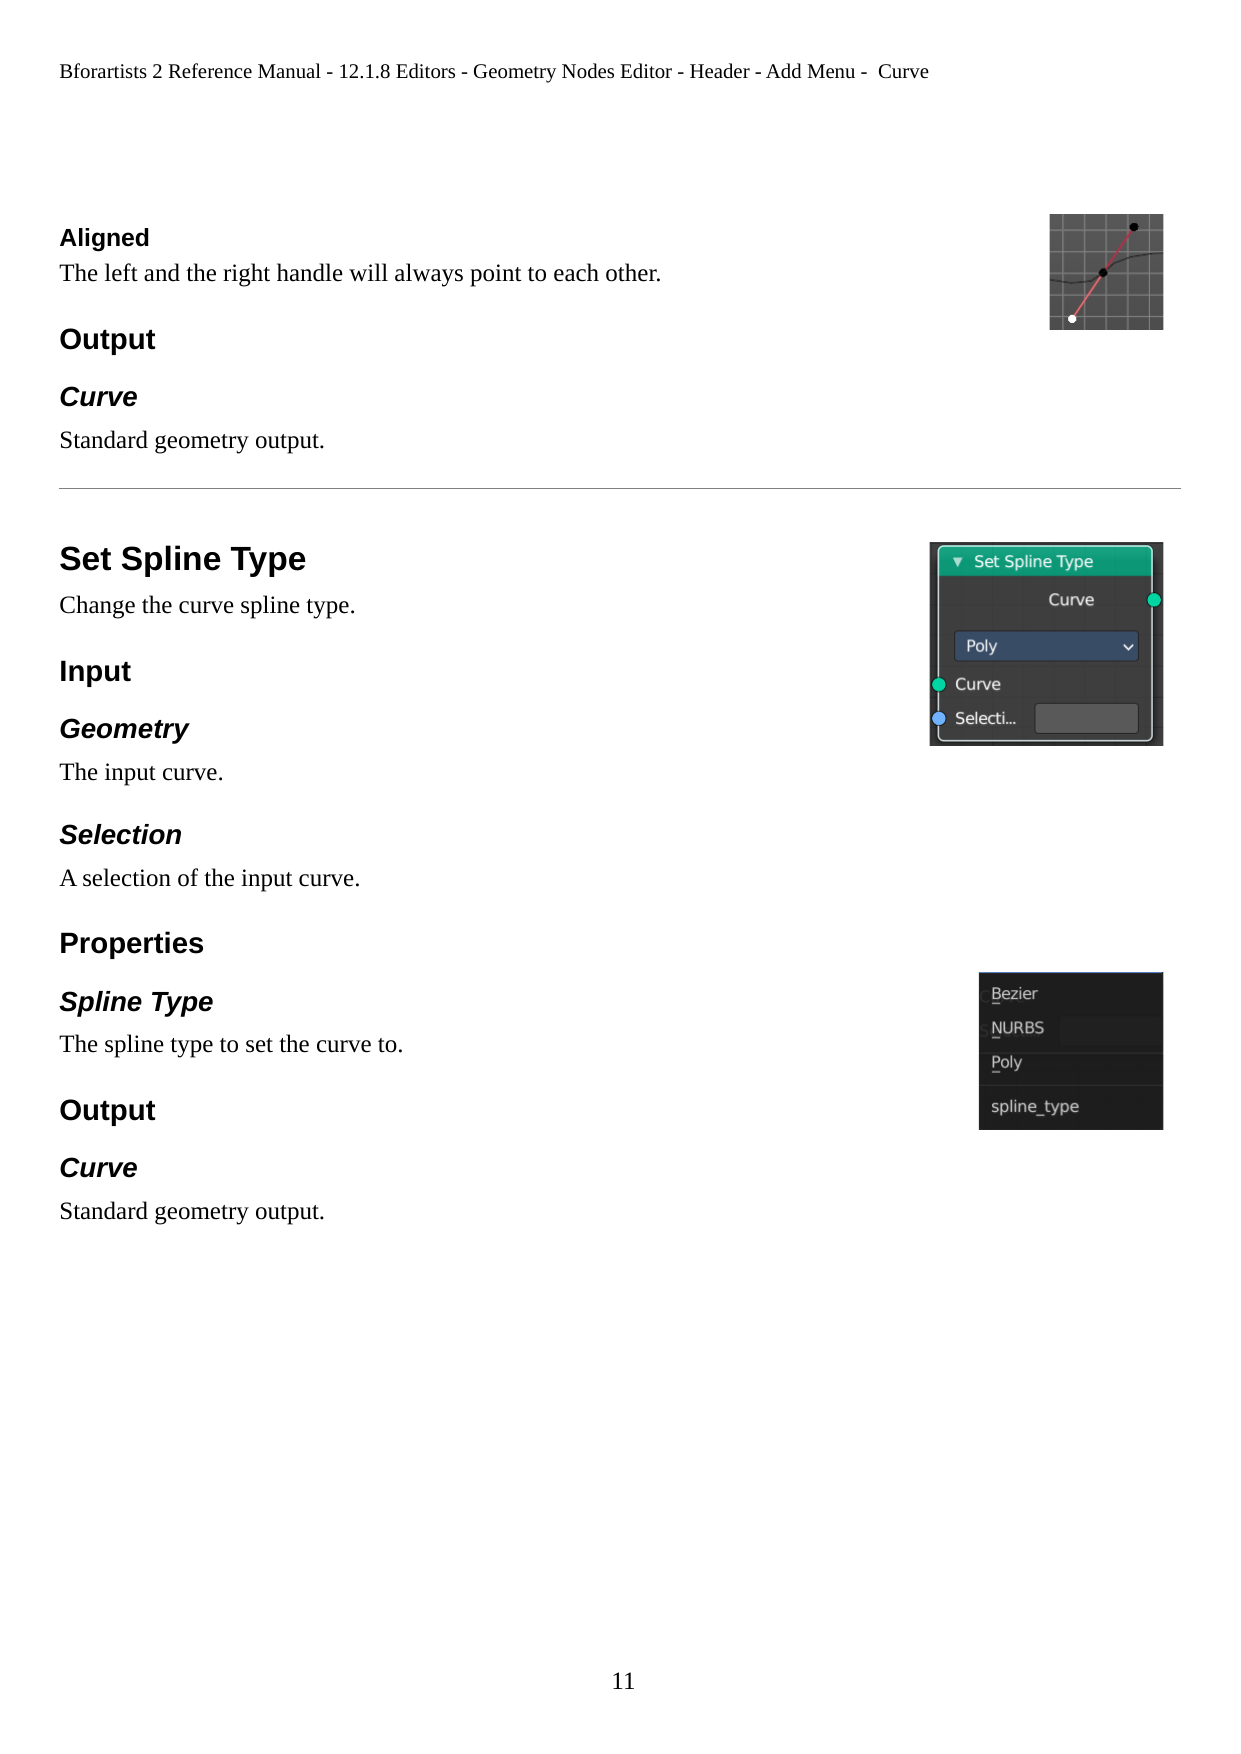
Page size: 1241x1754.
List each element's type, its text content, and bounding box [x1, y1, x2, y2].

subtitle Output [59, 1093, 978, 1127]
subtitle Output [59, 322, 1181, 355]
text Standard geometry output. [59, 1196, 1181, 1225]
subtitle Curve [59, 380, 1181, 412]
text Change the curve spline type. [59, 590, 929, 619]
subtitle [1164, 223, 1181, 252]
picture [978, 972, 1164, 1130]
text A selection of the input curve. [59, 863, 1181, 891]
subtitle Curve [59, 1152, 1181, 1184]
subtitle Properties [59, 926, 1181, 960]
subtitle [1164, 654, 1181, 687]
subtitle Aligned [59, 223, 1049, 252]
text Standard geometry output. [59, 425, 1181, 453]
subtitle Selection [59, 818, 1181, 850]
subtitle Input [59, 654, 929, 687]
picture [929, 542, 1164, 746]
text The input curve. [59, 757, 1181, 786]
text The left and the right handle will always point to each other. [59, 258, 1049, 287]
subtitle Spline Type [59, 985, 978, 1017]
subtitle [1164, 985, 1181, 1017]
picture [1049, 214, 1164, 330]
subtitle Set Spline Type [59, 539, 1181, 577]
text The spline type to set the curve to. [59, 1029, 978, 1058]
subtitle [1164, 712, 1181, 744]
subtitle [1164, 1093, 1181, 1127]
subtitle Geometry [59, 712, 929, 744]
